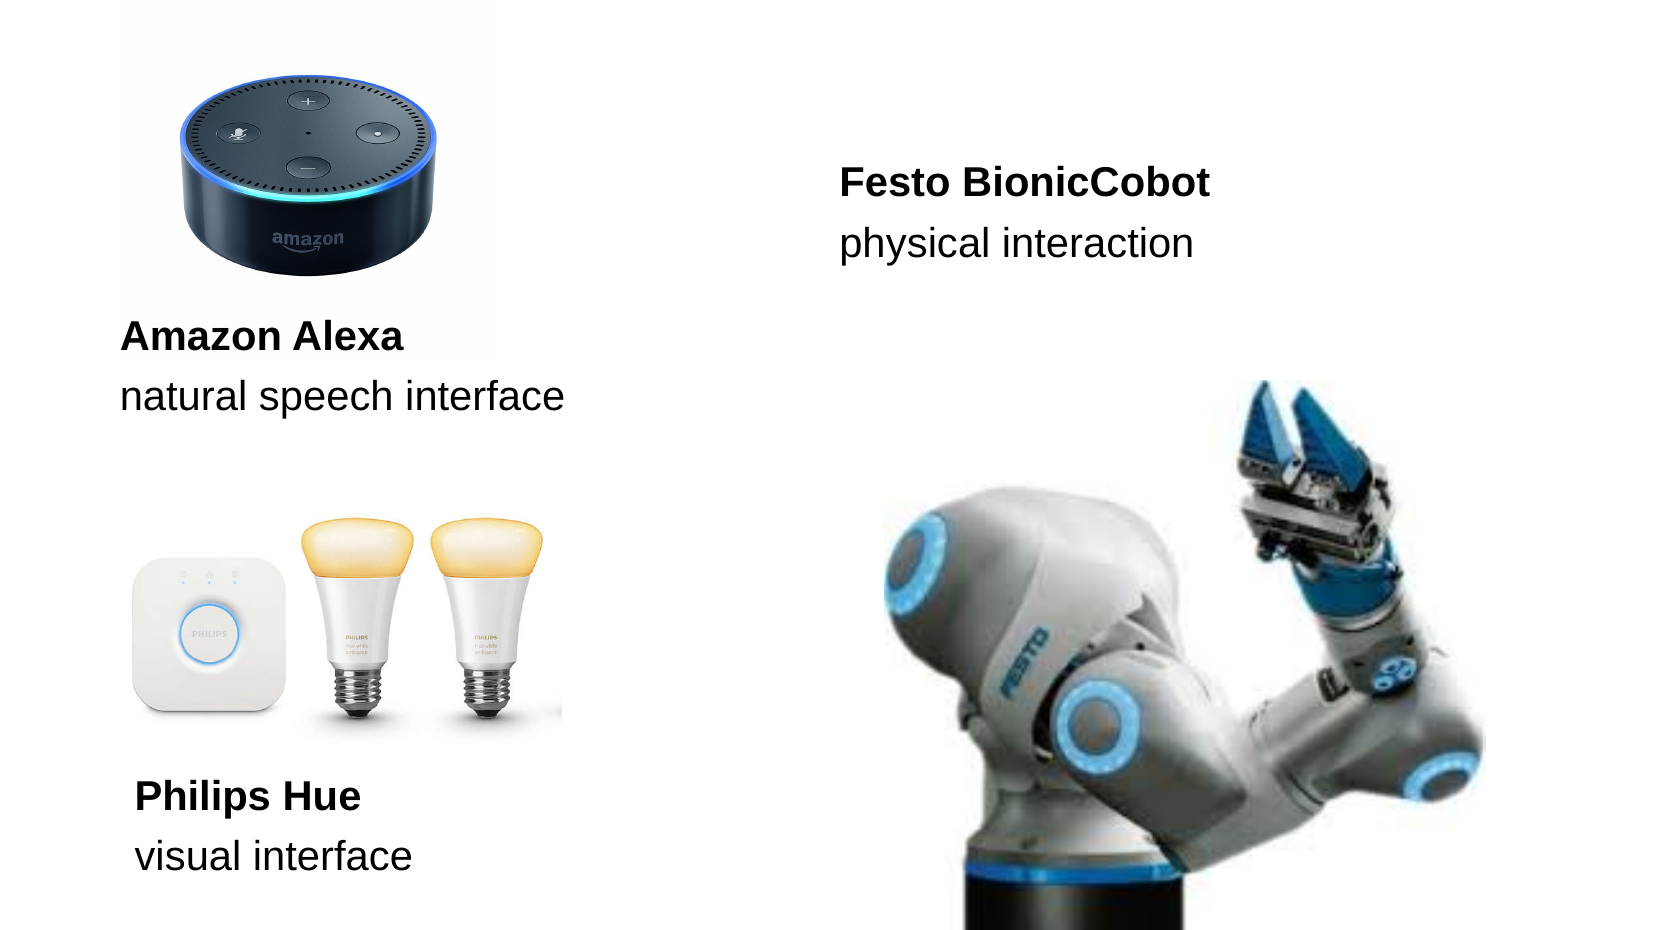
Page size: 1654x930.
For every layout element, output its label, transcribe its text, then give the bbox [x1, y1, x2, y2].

picture [0, 315, 562, 928]
text_box Amazon Alexa natural speech interface [105, 281, 631, 450]
text_box Philips Hue visual interface [119, 765, 540, 887]
text_box Festo BionicCobot physical interaction [824, 134, 1440, 290]
picture [120, 0, 496, 281]
picture [884, 380, 1486, 930]
